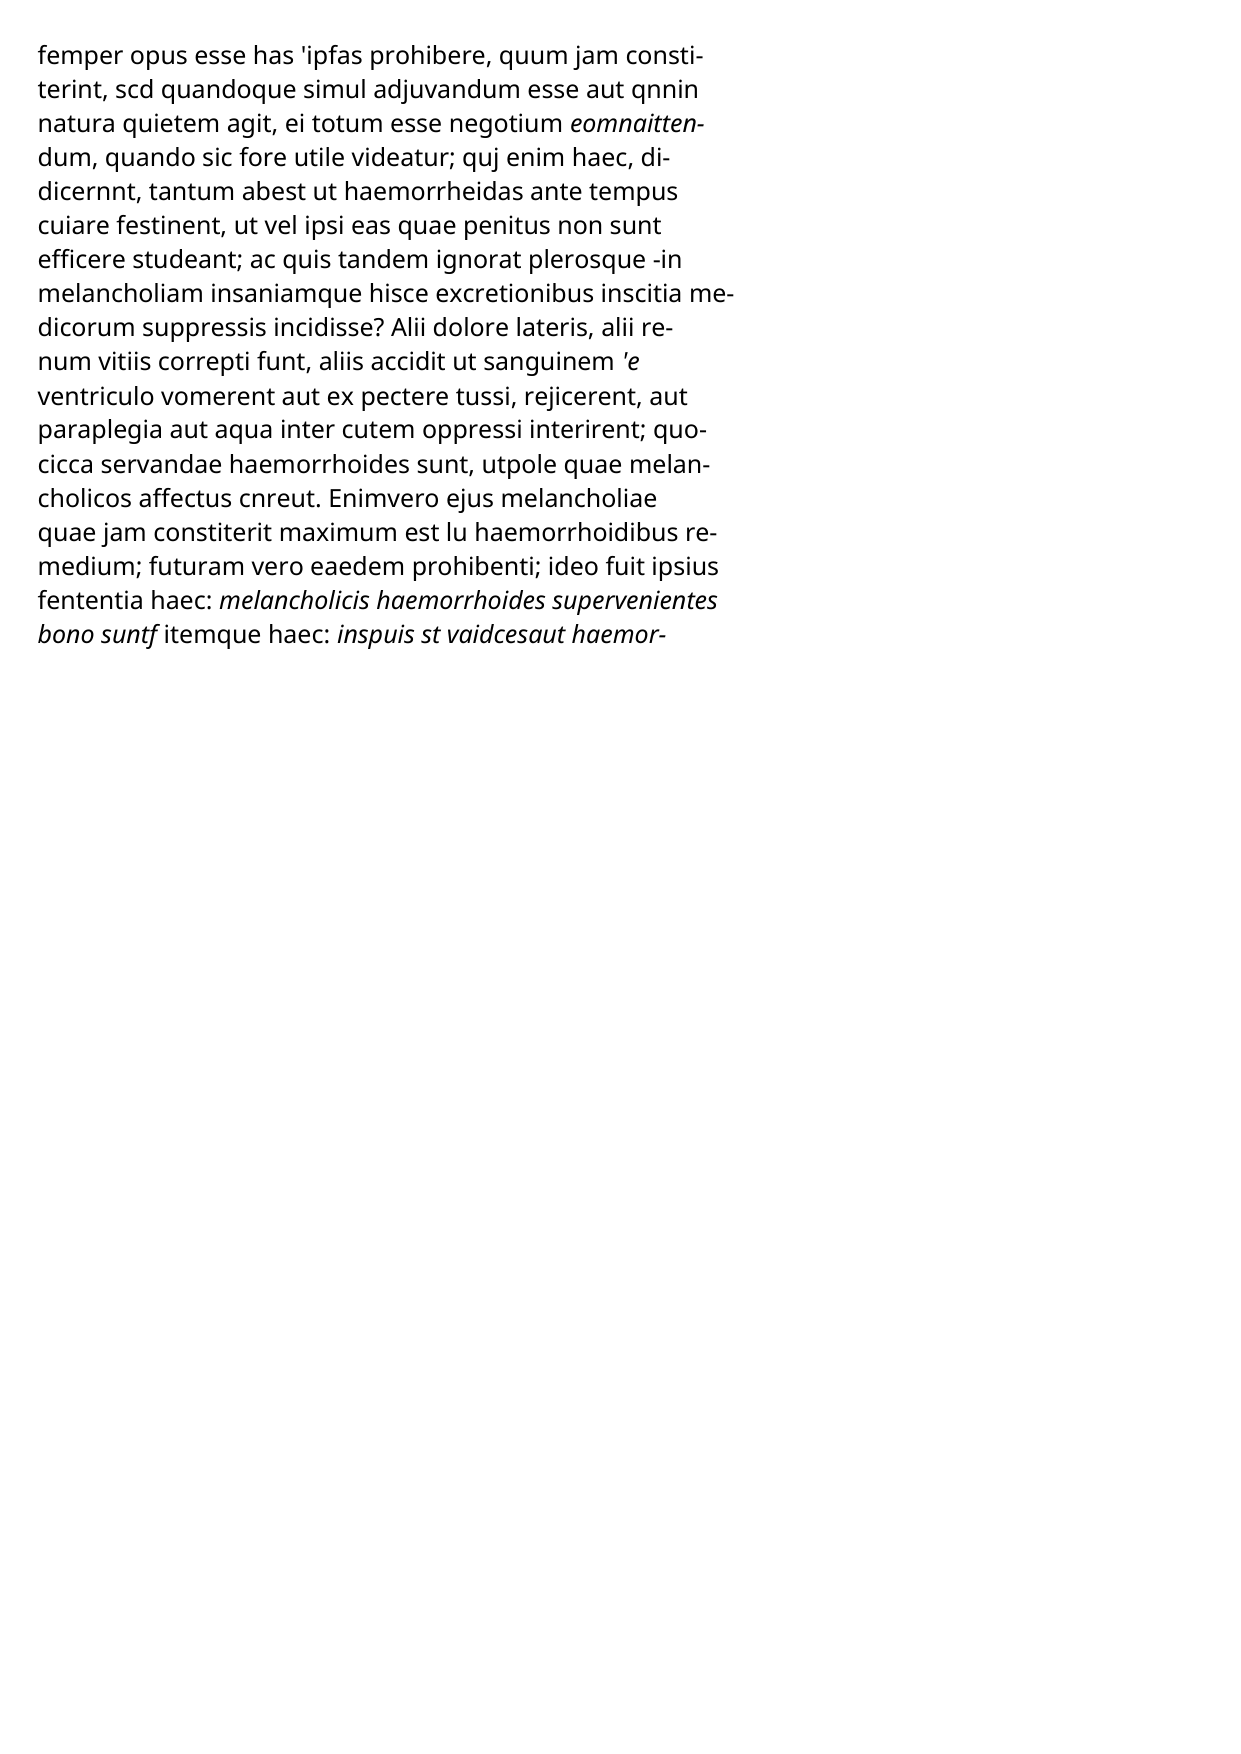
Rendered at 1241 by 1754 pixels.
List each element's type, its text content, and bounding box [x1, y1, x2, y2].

text femper opus esse has 'ipfas prohibere, quum jam consti- terint, scd quandoque simul adjuvandum esse aut qnnin natura quietem agit, ei totum esse negotium eomnaitten- dum, quando sic fore utile videatur; quj enim haec, di- dicernnt, tantum abest ut haemorrheidas ante tempus cuiare festinent, ut vel ipsi eas quae penitus non sunt efficere studeant; ac quis tandem ignorat plerosque -in melancholiam insaniamque hisce excretionibus inscitia me- dicorum suppressis incidisse? Alii dolore lateris, alii re- num vitiis correpti funt, aliis accidit ut sanguinem 'e ventriculo vomerent aut ex pectere tussi, rejicerent, aut paraplegia aut aqua inter cutem oppressi interirent; quo- cicca servandae haemorrhoides sunt, utpole quae melan- cholicos affectus cnreut. Enimvero ejus melancholiae quae jam constiterit maximum est lu haemorrhoidibus re- medium; futuram vero eaedem prohibenti; ideo fuit ipsius fententia haec: melancholicis haemorrhoides supervenientes bono suntf itemque haec: inspuis st vaidcesaut haemor- [37, 37, 1203, 651]
